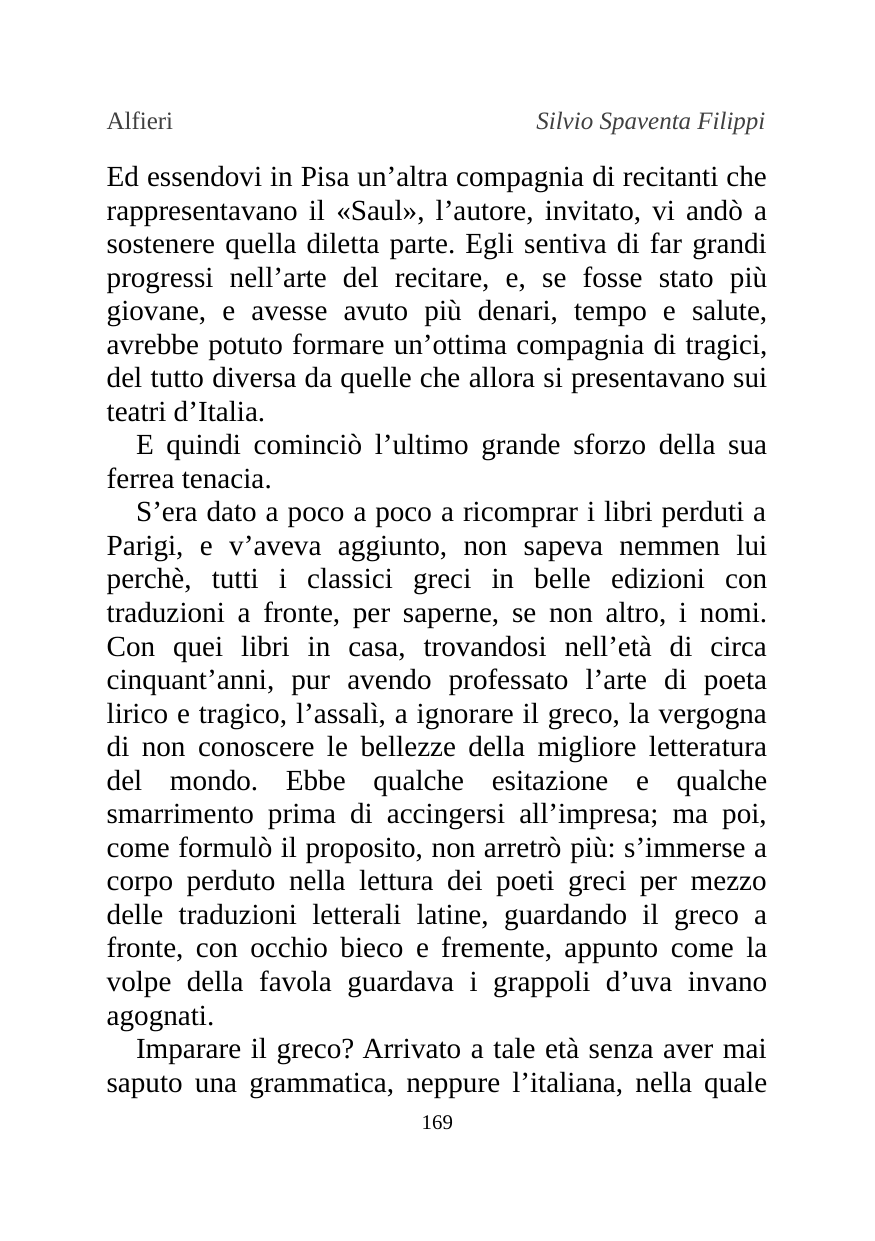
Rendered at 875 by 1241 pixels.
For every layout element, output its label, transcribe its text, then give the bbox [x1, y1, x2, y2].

text Imparare il greco? Arrivato a tale età senza aver mai saputo una grammatica, neppure l’italiana, nella quale [106, 1031, 768, 1098]
text Ed essendovi in Pisa un’altra compagnia di recitanti che rappresentavano il «Saul», l’autore, invitato, vi andò a sostenere quella diletta parte. Egli sentiva di far grandi progressi nell’arte del recitare, e, se fosse stato più giovane, e avesse avuto più denari, tempo e salute, avrebbe potuto formare un’ottima compagnia di tragici, del tutto diversa da quelle che allora si presentavano sui teatri d’Italia. [106, 159, 768, 427]
text S’era dato a poco a poco a ricomprar i libri perduti a Parigi, e v’aveva aggiunto, non sapeva nemmen lui perchè, tutti i classici greci in belle edizioni con traduzioni a fronte, per saperne, se non altro, i nomi. Con quei libri in casa, trovandosi nell’età di circa cinquant’anni, pur avendo professato l’arte di poeta lirico e tragico, l’assalì, a ignorare il greco, la vergogna di non conoscere le bellezze della migliore letteratura del mondo. Ebbe qualche esitazione e qualche smarrimento prima di accingersi all’impresa; ma poi, come formulò il proposito, non arretrò più: s’immerse a corpo perduto nella lettura dei poeti greci per mezzo delle traduzioni letterali latine, guardando il greco a fronte, con occhio bieco e fremente, appunto come la volpe della favola guardava i grappoli d’uva invano agognati. [106, 494, 768, 1031]
text E quindi cominciò l’ultimo grande sforzo della sua ferrea tenacia. [106, 427, 768, 494]
